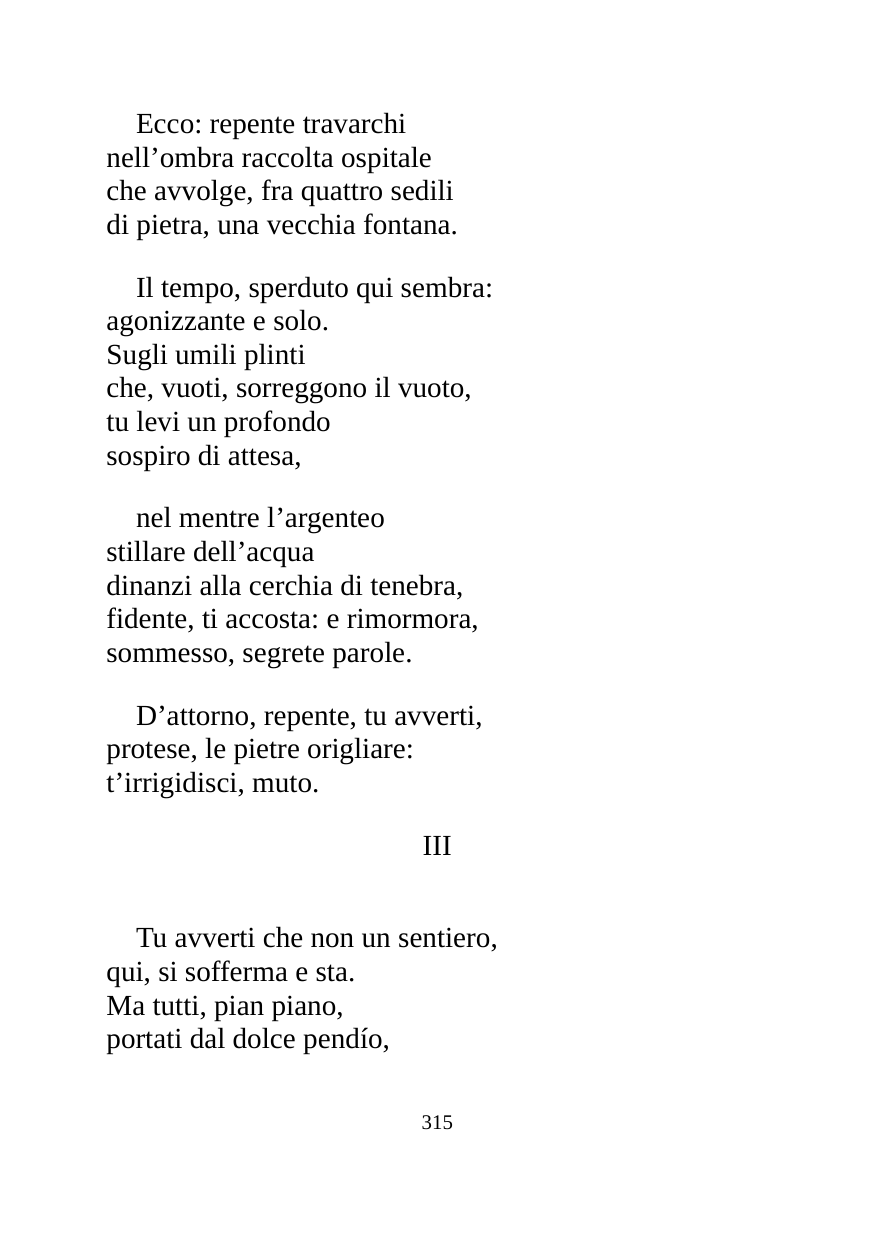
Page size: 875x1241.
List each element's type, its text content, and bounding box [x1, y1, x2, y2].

text Tu avverti che non un sentiero, qui, si sofferma e sta. Ma tutti, pian piano, portati dal dolce pendío, [106, 921, 768, 1055]
text Ecco: repente travarchi nell’ombra raccolta ospitale che avvolge, fra quattro sedili di pietra, una vecchia fontana. [106, 106, 768, 240]
subtitle III [106, 828, 768, 861]
text nel mentre l’argenteo stillare dell’acqua dinanzi alla cerchia di tenebra, fidente, ti accosta: e rimormora, sommesso, segrete parole. [106, 501, 768, 668]
text Il tempo, sperduto qui sembra: agonizzante e solo. Sugli umili plinti che, vuoti, sorreggono il vuoto, tu levi un profondo sospiro di attesa, [106, 270, 768, 471]
text D’attorno, repente, tu avverti, protese, le pietre origliare: t’irrigidisci, muto. [106, 698, 768, 798]
